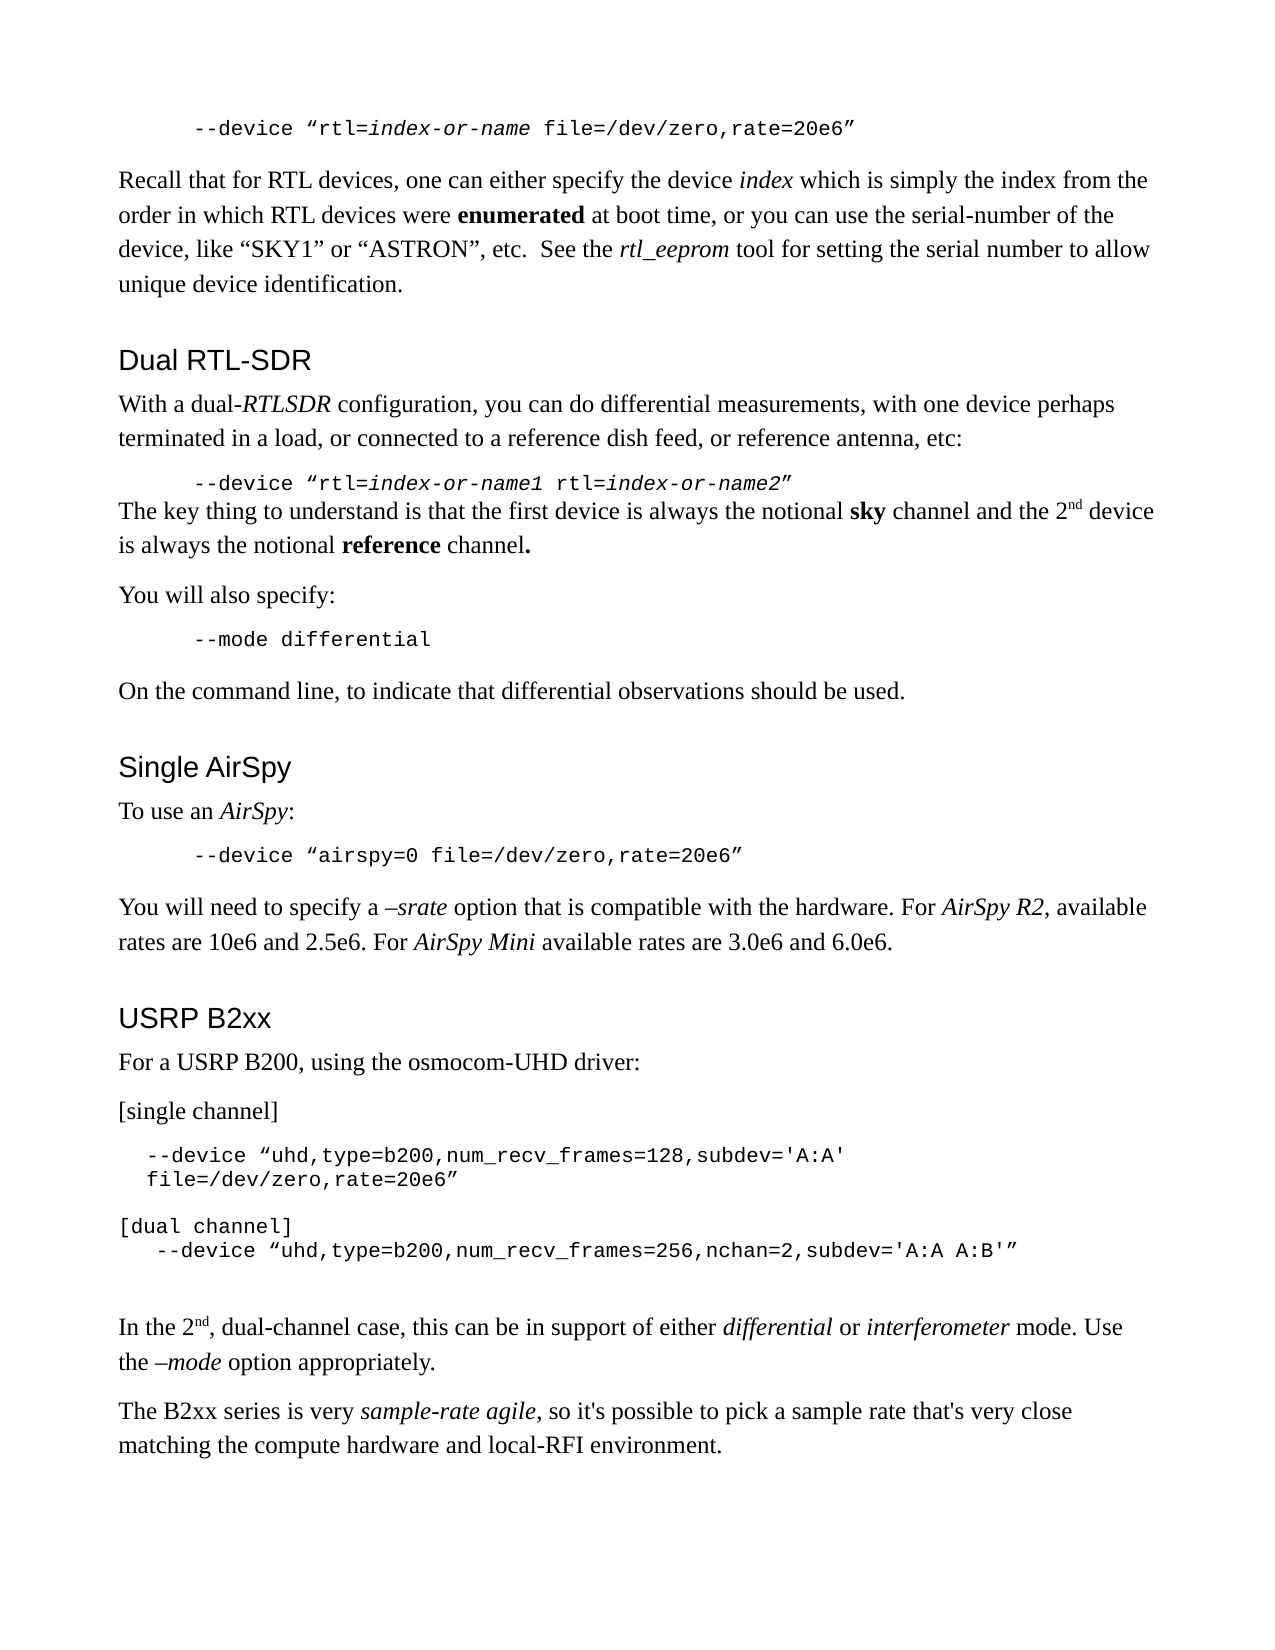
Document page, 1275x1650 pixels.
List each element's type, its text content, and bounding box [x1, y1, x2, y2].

subtitle Single AirSpy [118, 750, 1157, 784]
text --device “rtl=index-or-name file=/dev/zero,rate=20e6” [193, 118, 1157, 142]
text You will also specify: [118, 580, 1157, 608]
text In the 2nd, dual-channel case, this can be in support of either differential or interferometer mode. Use the –mode option appropriately. [118, 1312, 1157, 1376]
text Recall that for RTL devices, one can either specify the device index which is simply the index from the order in which RTL devices were enumerated at boot time, or you can use the serial-number of the device, like “SKY1” or “ASTRON”, etc. See the rtl_eeprom tool for setting the serial number to allow unique device identification. [118, 165, 1157, 298]
text For a USRP B200, using the osmocom-UHD driver: [118, 1047, 1157, 1076]
subtitle USRP B2xx [118, 1001, 1157, 1034]
text The key thing to understand is that the first device is always the notional sky channel and the 2nd device is always the notional reference channel. [118, 496, 1157, 559]
text [dual channel] [118, 1216, 1157, 1240]
subtitle Dual RTL-SDR [118, 343, 1157, 376]
text To use an AirSpy: [118, 796, 1157, 825]
text The B2xx series is very sample-rate agile, so it's possible to pick a sample rate that's very close matching the compute hardware and local-RFI environment. [118, 1396, 1157, 1459]
text With a dual-RTLSDR configuration, you can do differential measurements, with one device perhaps terminated in a load, or connected to a reference dish feed, or reference antenna, etc: [118, 389, 1157, 452]
text --device “airspy=0 file=/dev/zero,rate=20e6” [193, 845, 1157, 869]
text You will need to specify a –srate option that is compatible with the hardware. For AirSpy R2, available rates are 10e6 and 2.5e6. For AirSpy Mini available rates are 3.0e6 and 6.0e6. [118, 892, 1157, 956]
text On the command line, to indicate that differential observations should be used. [118, 676, 1157, 705]
text --device “uhd,type=b200,num_recv_frames=128,subdev='A:A' file=/dev/zero,rate=20e6” [146, 1145, 1157, 1192]
text --device “uhd,type=b200,num_recv_frames=256,nchan=2,subdev='A:A A:B'” [156, 1240, 1157, 1263]
text --device “rtl=index-or-name1 rtl=index-or-name2” [193, 472, 1157, 496]
text [single channel] [118, 1096, 1157, 1125]
text --mode differential [193, 629, 1157, 652]
